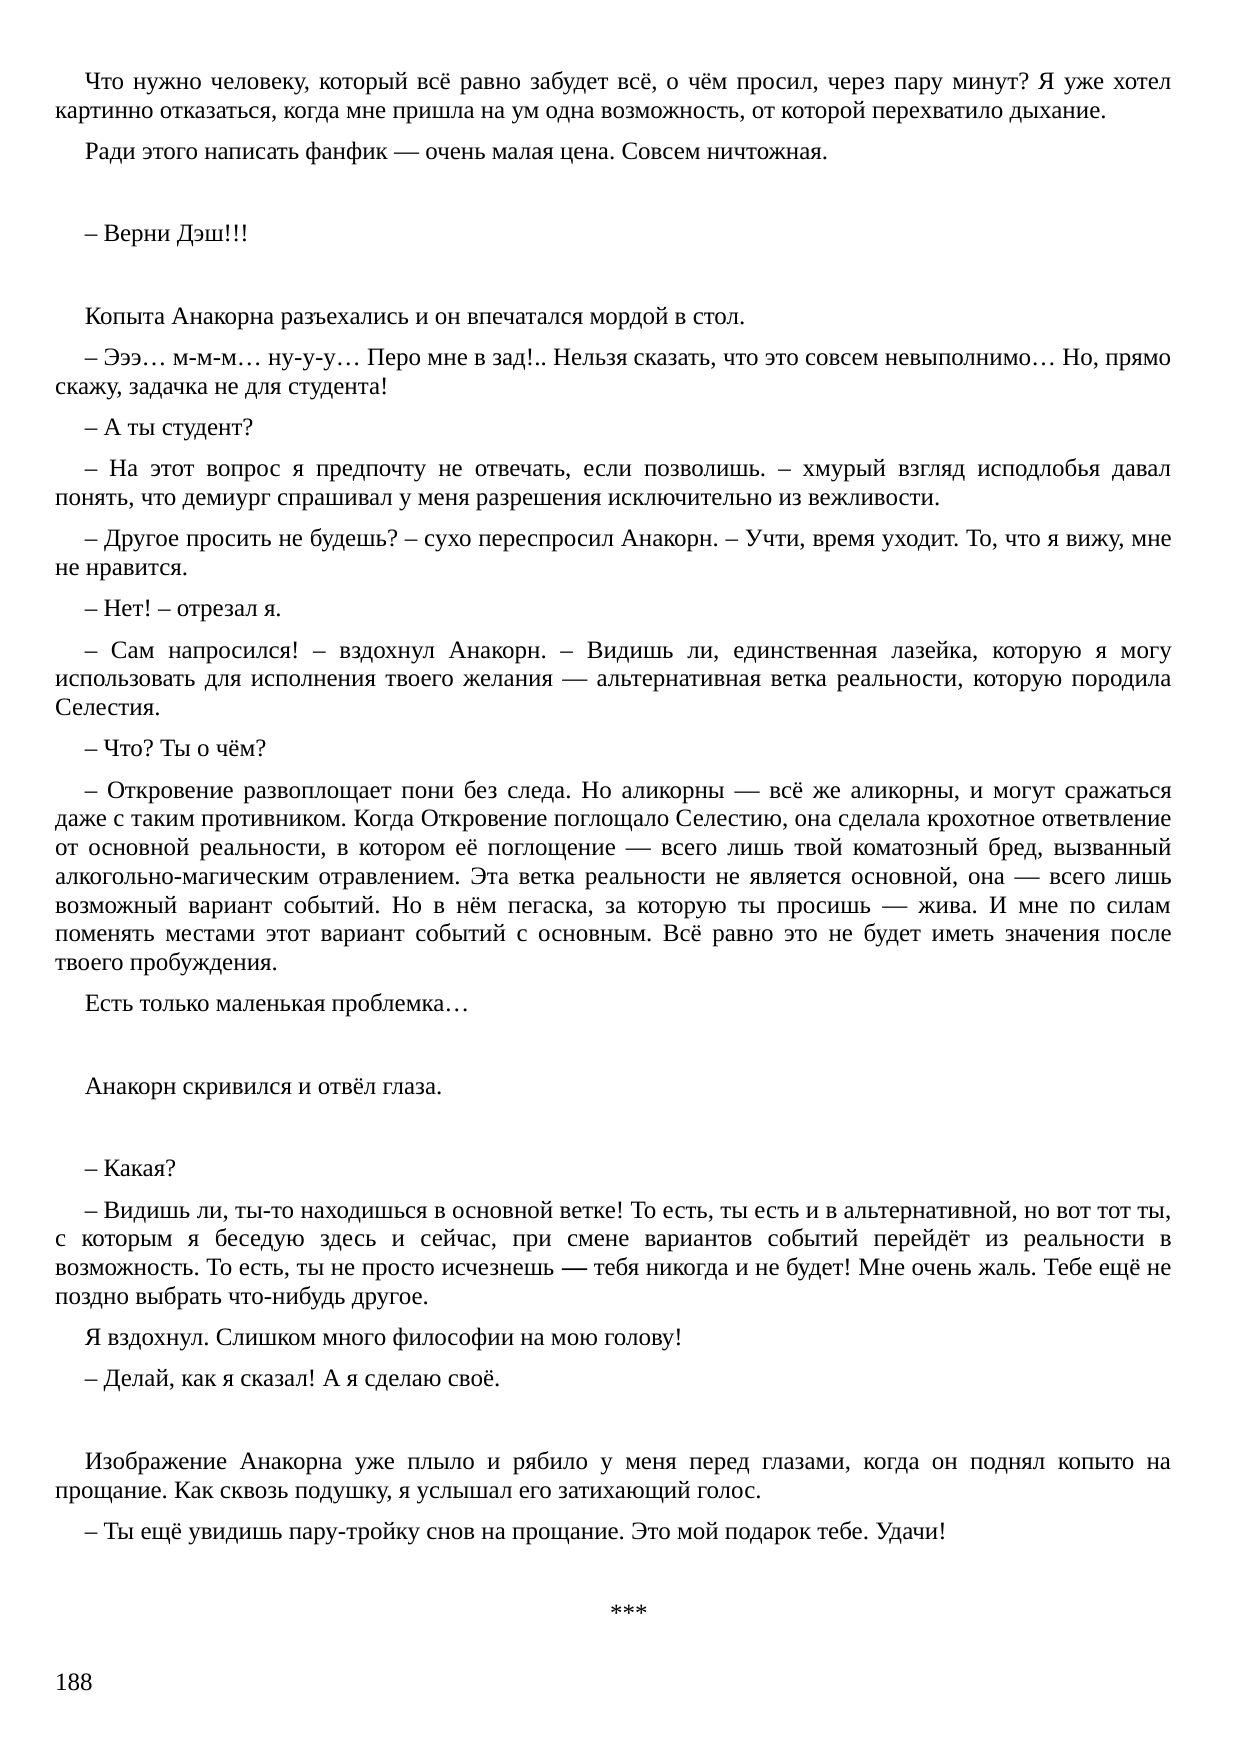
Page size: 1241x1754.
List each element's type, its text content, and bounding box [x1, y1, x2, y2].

text Есть только маленькая проблемка… [55, 988, 1173, 1017]
text – На этот вопрос я предпочту не отвечать, если позволишь. – хмурый взгляд исподлобья давал понять, что демиург спрашивал у меня разрешения исключительно из вежливости. [55, 453, 1173, 511]
text Изображение Анакорна уже плыло и рябило у меня перед глазами, когда он поднял копыто на прощание. Как сквозь подушку, я услышал его затихающий голос. [55, 1446, 1173, 1503]
text – Другое просить не будешь? – сухо переспросил Анакорн. – Учти, время уходит. То, что я вижу, мне не нравится. [55, 523, 1173, 581]
text – Нет! – отрезал я. [55, 593, 1173, 622]
text – Откровение развоплощает пони без следа. Но аликорны — всё же аликорны, и могут сражаться даже с таким противником. Когда Откровение поглощало Селестию, она сделала крохотное ответвление от основной реальности, в котором её поглощение — всего лишь твой коматозный бред, вызванный алкогольно-магическим отравлением. Эта ветка реальности не является основной, она — всего лишь возможный вариант событий. Но в нём пегаска, за которую ты просишь — жива. И мне по силам поменять местами этот вариант событий с основным. Всё равно это не будет иметь значения после твоего пробуждения. [55, 775, 1173, 976]
text Ради этого написать фанфик — очень малая цена. Совсем ничтожная. [55, 136, 1173, 165]
text Копыта Анакорна разъехались и он впечатался мордой в стол. [55, 301, 1173, 330]
text – Верни Дэш!!! [55, 218, 1173, 247]
text *** [55, 1598, 1173, 1627]
text – Делай, как я сказал! А я сделаю своё. [55, 1363, 1173, 1392]
text – Что? Ты о чём? [55, 733, 1173, 762]
text – Видишь ли, ты-то находишься в основной ветке! То есть, ты есть и в альтернативной, но вот тот ты, с которым я беседую здесь и сейчас, при смене вариантов событий перейдёт из реальности в возможность. То есть, ты не просто исчезнешь — тебя никогда и не будет! Мне очень жаль. Тебе ещё не поздно выбрать что-нибудь другое. [55, 1195, 1173, 1310]
text – Какая? [55, 1153, 1173, 1182]
text Что нужно человеку, который всё равно забудет всё, о чём просил, через пару минут? Я уже хотел картинно отказаться, когда мне пришла на ум одна возможность, от которой перехватило дыхание. [55, 66, 1173, 123]
text – Сам напросился! – вздохнул Анакорн. – Видишь ли, единственная лазейка, которую я могу использовать для исполнения твоего желания — альтернативная ветка реальности, которую породила Селестия. [55, 635, 1173, 721]
text – А ты студент? [55, 412, 1173, 441]
text – Ты ещё увидишь пару-тройку снов на прощание. Это мой подарок тебе. Удачи! [55, 1516, 1173, 1545]
text – Эээ… м-м-м… ну-у-у… Перо мне в зад!.. Нельзя сказать, что это совсем невыполнимо… Но, прямо скажу, задачка не для студента! [55, 342, 1173, 400]
text Анакорн скривился и отвёл глаза. [55, 1071, 1173, 1100]
text Я вздохнул. Слишком много философии на мою голову! [55, 1322, 1173, 1351]
